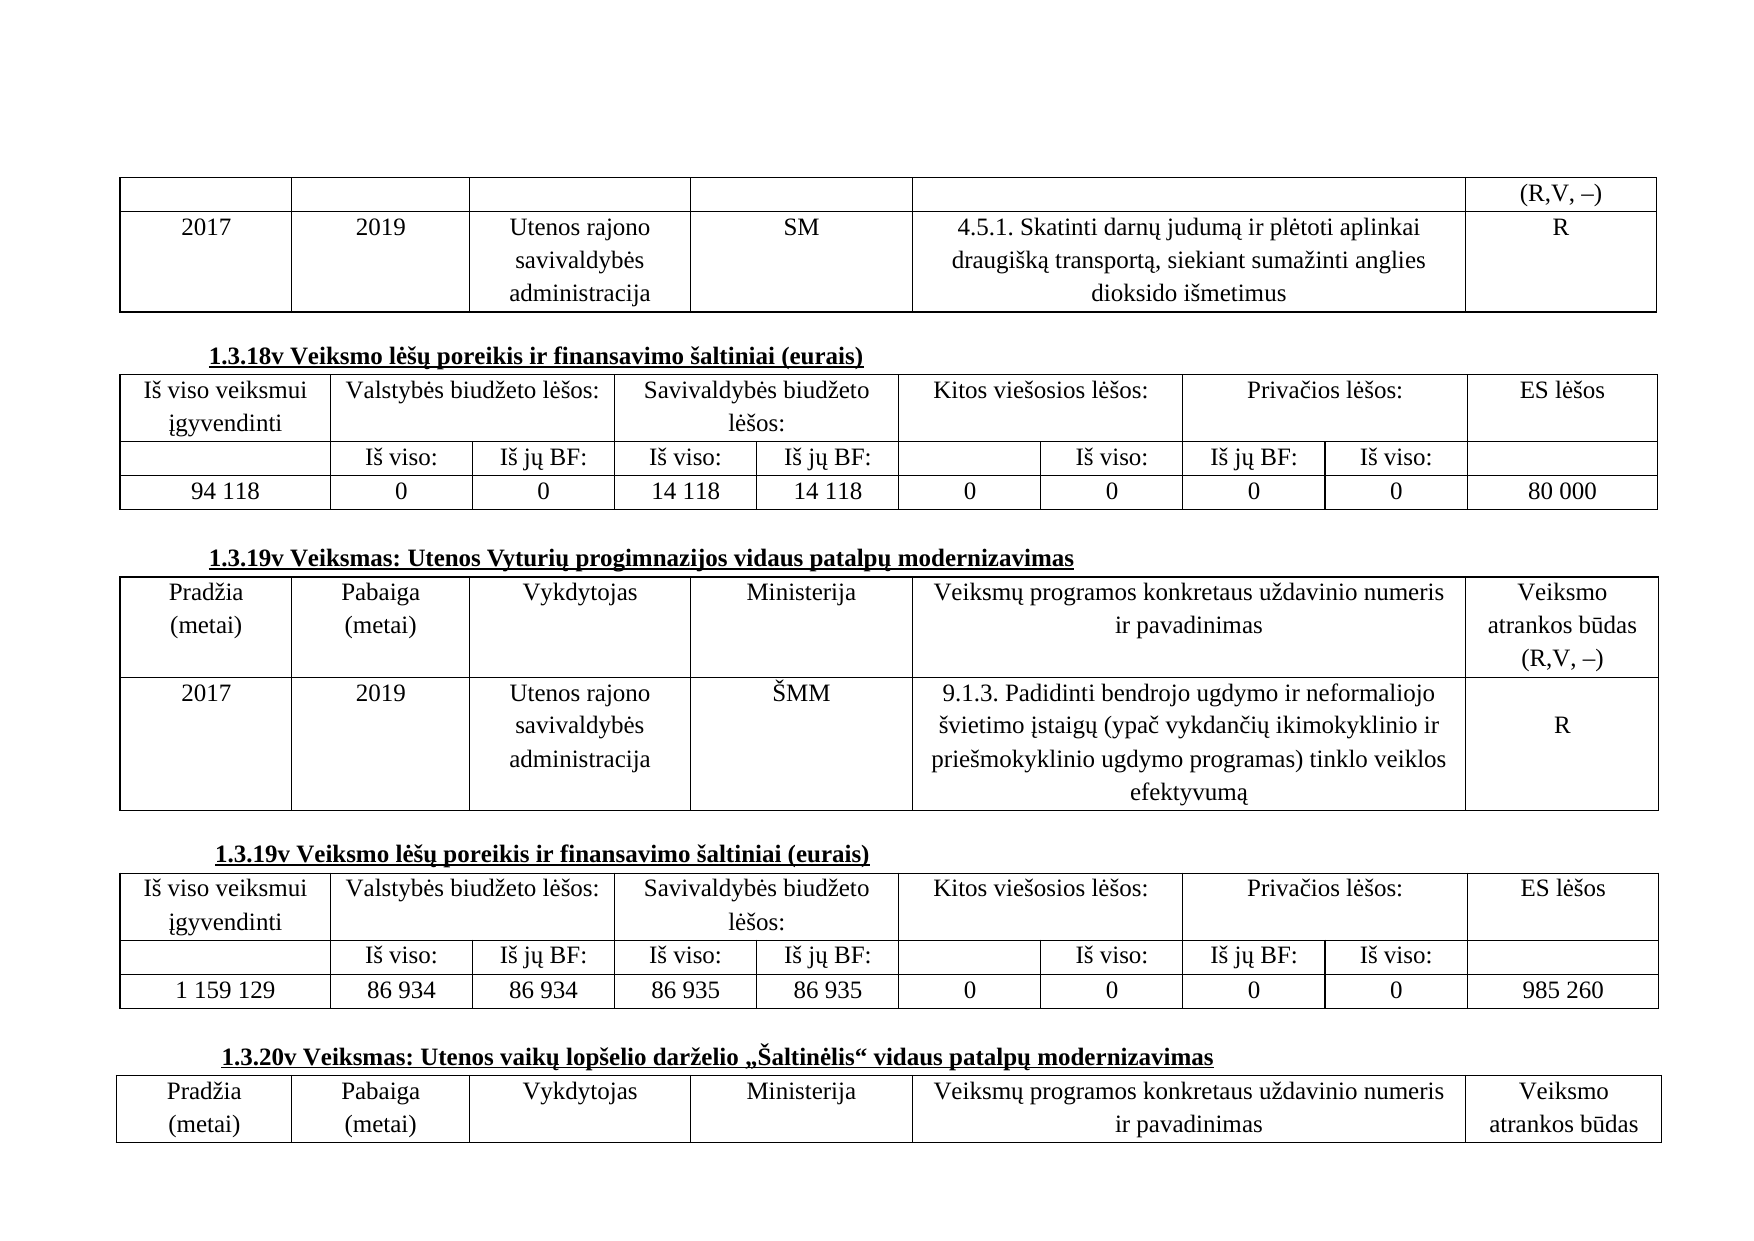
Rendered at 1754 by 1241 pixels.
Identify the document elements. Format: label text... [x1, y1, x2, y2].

table_header ES lėšos [1468, 874, 1658, 939]
table_cell 0 [1041, 975, 1182, 1008]
table_cell [1468, 442, 1657, 475]
table_cell 0 [899, 476, 1040, 509]
table_header Ministerija [691, 1076, 912, 1142]
table_header [292, 178, 469, 211]
table_cell [121, 442, 330, 475]
table_cell Iš viso: [615, 442, 756, 475]
table_header Veiksmo atrankos būdas [1466, 1076, 1661, 1142]
table_header Valstybės biudžeto lėšos: [331, 874, 614, 939]
table_cell 0 [899, 975, 1040, 1008]
table_header Iš viso veiksmui įgyvendinti [121, 375, 330, 441]
table_cell 0 [1326, 975, 1467, 1008]
table_cell 0 [1183, 975, 1324, 1008]
table_cell 0 [1041, 476, 1182, 509]
table_cell Iš viso: [615, 941, 756, 974]
table_cell 4.5.1. Skatinti darnų judumą ir plėtoti aplinkai draugišką transportą, siekiant sumažinti anglies dioksido išmetimus [913, 212, 1465, 311]
table_header Ministerija [691, 578, 912, 677]
table_cell Utenos rajono savivaldybės administracija [470, 212, 690, 311]
table_header Veiksmų programos konkretaus uždavinio numeris ir pavadinimas [913, 578, 1465, 677]
table_cell 14 118 [757, 476, 898, 509]
table_cell 1 159 129 [121, 975, 330, 1008]
table_header Veiksmo atrankos būdas (R,V, –) [1466, 578, 1658, 677]
table_cell Iš jų BF: [757, 442, 898, 475]
table_cell 2017 [121, 212, 291, 311]
table_header ES lėšos [1468, 375, 1657, 441]
table_cell 86 935 [757, 975, 898, 1008]
table_cell Iš viso: [331, 941, 472, 974]
table_cell [121, 941, 330, 974]
table_cell 985 260 [1468, 975, 1658, 1008]
table_header Pradžia (metai) [117, 1076, 291, 1142]
table_header Iš viso veiksmui įgyvendinti [121, 874, 330, 939]
table_cell 86 935 [615, 975, 756, 1008]
table_header Vykdytojas [470, 1076, 690, 1142]
table_cell Iš jų BF: [1183, 442, 1324, 475]
table_cell 2019 [292, 678, 469, 810]
table_cell Iš viso: [1326, 941, 1467, 974]
text 1.3.19v Veiksmo lėšų poreikis ir finansavimo šaltiniai (eurais) [118, 839, 1577, 868]
table_cell [899, 442, 1040, 475]
table_cell Iš jų BF: [1183, 941, 1324, 974]
text 1.3.19v Veiksmas: Utenos Vyturių progimnazijos vidaus patalpų modernizavimas [118, 543, 1577, 572]
table_header Valstybės biudžeto lėšos: [331, 375, 614, 441]
table_cell Iš jų BF: [757, 941, 898, 974]
table_header Vykdytojas [470, 578, 690, 677]
table_cell Iš jų BF: [473, 442, 614, 475]
table_header Kitos viešosios lėšos: [899, 375, 1182, 441]
table_cell 0 [473, 476, 614, 509]
table_cell 94 118 [121, 476, 330, 509]
table_header Savivaldybės biudžeto lėšos: [615, 874, 898, 939]
table_header Kitos viešosios lėšos: [899, 874, 1182, 939]
table_header Privačios lėšos: [1183, 375, 1467, 441]
table_header Pradžia (metai) [121, 578, 291, 677]
table_cell 2019 [292, 212, 469, 311]
table_header Privačios lėšos: [1183, 874, 1467, 939]
table_cell [1468, 941, 1658, 974]
text 1.3.18v Veiksmo lėšų poreikis ir finansavimo šaltiniai (eurais) [118, 341, 1577, 370]
table_cell Iš viso: [1041, 442, 1182, 475]
table_cell Iš viso: [1041, 941, 1182, 974]
table_cell Iš viso: [331, 442, 472, 475]
table_cell 86 934 [473, 975, 614, 1008]
table_cell R [1466, 212, 1656, 311]
table_header [691, 178, 912, 211]
table_cell 0 [331, 476, 472, 509]
table_cell 86 934 [331, 975, 472, 1008]
table_cell Iš jų BF: [473, 941, 614, 974]
table_header Pabaiga (metai) [292, 578, 469, 677]
table_cell 14 118 [615, 476, 756, 509]
table_cell Utenos rajono savivaldybės administracija [470, 678, 690, 810]
table_header Veiksmų programos konkretaus uždavinio numeris ir pavadinimas [913, 1076, 1465, 1142]
table_cell Iš viso: [1326, 442, 1467, 475]
table_cell ŠMM [691, 678, 912, 810]
table_header [470, 178, 690, 211]
table_cell SM [691, 212, 912, 311]
table_cell 2017 [121, 678, 291, 810]
table_header Pabaiga (metai) [292, 1076, 469, 1142]
table_header (R,V, –) [1466, 178, 1656, 211]
table_header Savivaldybės biudžeto lėšos: [615, 375, 898, 441]
table_cell 0 [1183, 476, 1324, 509]
table_cell 80 000 [1468, 476, 1657, 509]
table_cell [899, 941, 1040, 974]
table_cell 9.1.3. Padidinti bendrojo ugdymo ir neformaliojo švietimo įstaigų (ypač vykdančių ikimokyklinio ir priešmokyklinio ugdymo programas) tinklo veiklos efektyvumą [913, 678, 1465, 810]
table_cell R [1466, 678, 1658, 810]
table_header [121, 178, 291, 211]
table_header [913, 178, 1465, 211]
table_cell 0 [1326, 476, 1467, 509]
text 1.3.20v Veiksmas: Utenos vaikų lopšelio darželio „Šaltinėlis“ vidaus patalpų modernizavimas [118, 1042, 1577, 1071]
